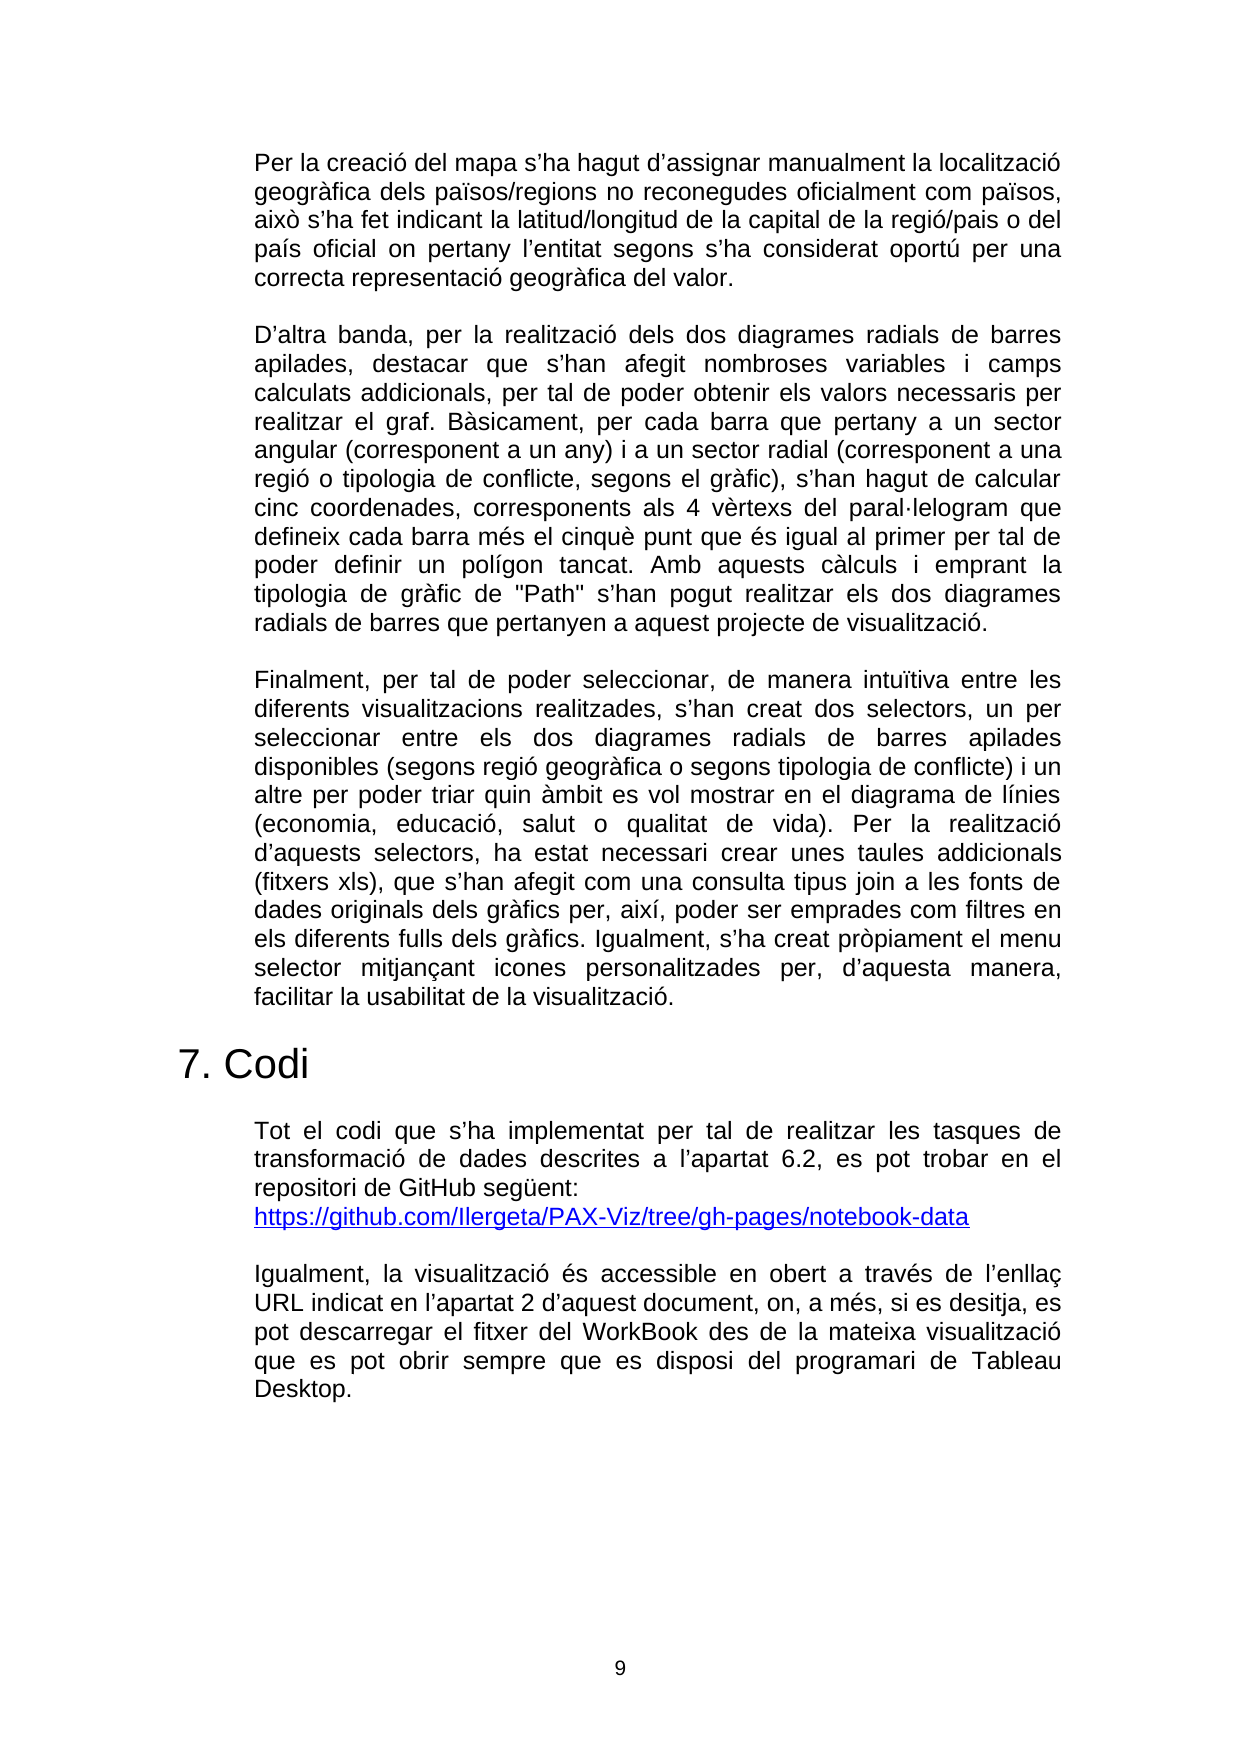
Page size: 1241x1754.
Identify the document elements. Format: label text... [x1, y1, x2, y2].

text Finalment, per tal de poder seleccionar, de manera intuïtiva entre les diferents visualitzacions realitzades, s’han creat dos selectors, un per seleccionar entre els dos diagrames radials de barres apilades disponibles (segons regió geogràfica o segons tipologia de conflicte) i un altre per poder triar quin àmbit es vol mostrar en el diagrama de línies (economia, educació, salut o qualitat de vida). Per la realització d’aquests selectors, ha estat necessari crear unes taules addicionals (fitxers xls), que s’han afegit com una consulta tipus join a les fonts de dades originals dels gràfics per, així, poder ser emprades com filtres en els diferents fulls dels gràfics. Igualment, s’ha creat pròpiament el menu selector mitjançant icones personalitzades per, d’aquesta manera, facilitar la usabilitat de la visualització. [254, 665, 1063, 1010]
text D’altra banda, per la realització dels dos diagrames radials de barres apilades, destacar que s’han afegit nombroses variables i camps calculats addicionals, per tal de poder obtenir els valors necessaris per realitzar el graf. Bàsicament, per cada barra que pertany a un sector angular (corresponent a un any) i a un sector radial (corresponent a una regió o tipologia de conflicte, segons el gràfic), s’han hagut de calcular cinc coordenades, corresponents als 4 vèrtexs del paral·lelogram que defineix cada barra més el cinquè punt que és igual al primer per tal de poder definir un polígon tancat. Amb aquests càlculs i emprant la tipologia de gràfic de "Path" s’han pogut realitzar els dos diagrames radials de barres que pertanyen a aquest projecte de visualització. [254, 320, 1063, 636]
text Per la creació del mapa s’ha hagut d’assignar manualment la localització geogràfica dels països/regions no reconegudes oficialment com països, això s’ha fet indicant la latitud/longitud de la capital de la regió/pais o del país oficial on pertany l’entitat segons s’ha considerat oportú per una correcta representació geogràfica del valor. [254, 148, 1063, 291]
text Igualment, la visualització és accessible en obert a través de l’enllaç URL indicat en l’apartat 2 d’aquest document, on, a més, si es desitja, es pot descarregar el fitxer del WorkBook des de la mateixa visualització que es pot obrir sempre que es disposi del programari de Tableau Desktop. [254, 1259, 1063, 1403]
subtitle 7. Codi [177, 1039, 1063, 1087]
text Tot el codi que s’ha implementat per tal de realitzar les tasques de transformació de dades descrites a l’apartat 6.2, es pot trobar en el repositori de GitHub següent: https://github.com/Ilergeta/PAX-Viz/tree/gh-pages/notebook-data [254, 1116, 1063, 1231]
